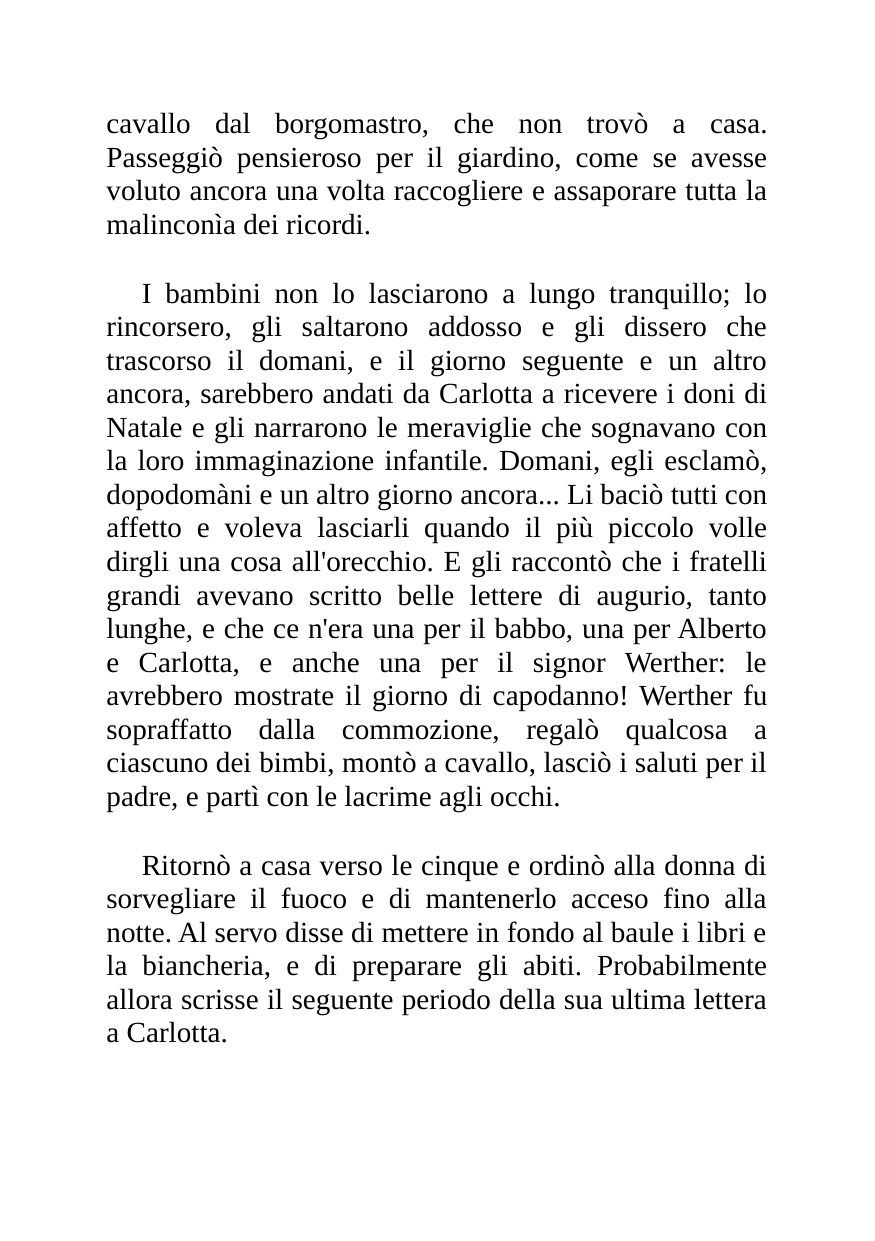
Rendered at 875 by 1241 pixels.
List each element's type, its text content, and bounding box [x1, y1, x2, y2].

text I bambini non lo lasciarono a lungo tranquillo; lo rincorsero, gli saltarono addosso e gli dissero che trascorso il domani, e il giorno seguente e un altro ancora, sarebbero andati da Carlotta a ricevere i doni di Natale e gli narrarono le meraviglie che sognavano con la loro immaginazione infantile. Domani, egli esclamò, dopodomàni e un altro giorno ancora... Li baciò tutti con affetto e voleva lasciarli quando il più piccolo volle dirgli una cosa all'orecchio. E gli raccontò che i fratelli grandi avevano scritto belle lettere di augurio, tanto lunghe, e che ce n'era una per il babbo, una per Alberto e Carlotta, e anche una per il signor Werther: le avrebbero mostrate il giorno di capodanno! Werther fu sopraffatto dalla commozione, regalò qualcosa a ciascuno dei bimbi, montò a cavallo, lasciò i saluti per il padre, e partì con le lacrime agli occhi. [106, 276, 768, 812]
text cavallo dal borgomastro, che non trovò a casa. Passeggiò pensieroso per il giardino, come se avesse voluto ancora una volta raccogliere e assaporare tutta la malinconìa dei ricordi. [106, 106, 768, 240]
text Ritornò a casa verso le cinque e ordinò alla donna di sorvegliare il fuoco e di mantenerlo acceso fino alla notte. Al servo disse di mettere in fondo al baule i libri e la biancheria, e di preparare gli abiti. Probabilmente allora scrisse il seguente periodo della sua ultima lettera a Carlotta. [106, 848, 768, 1049]
